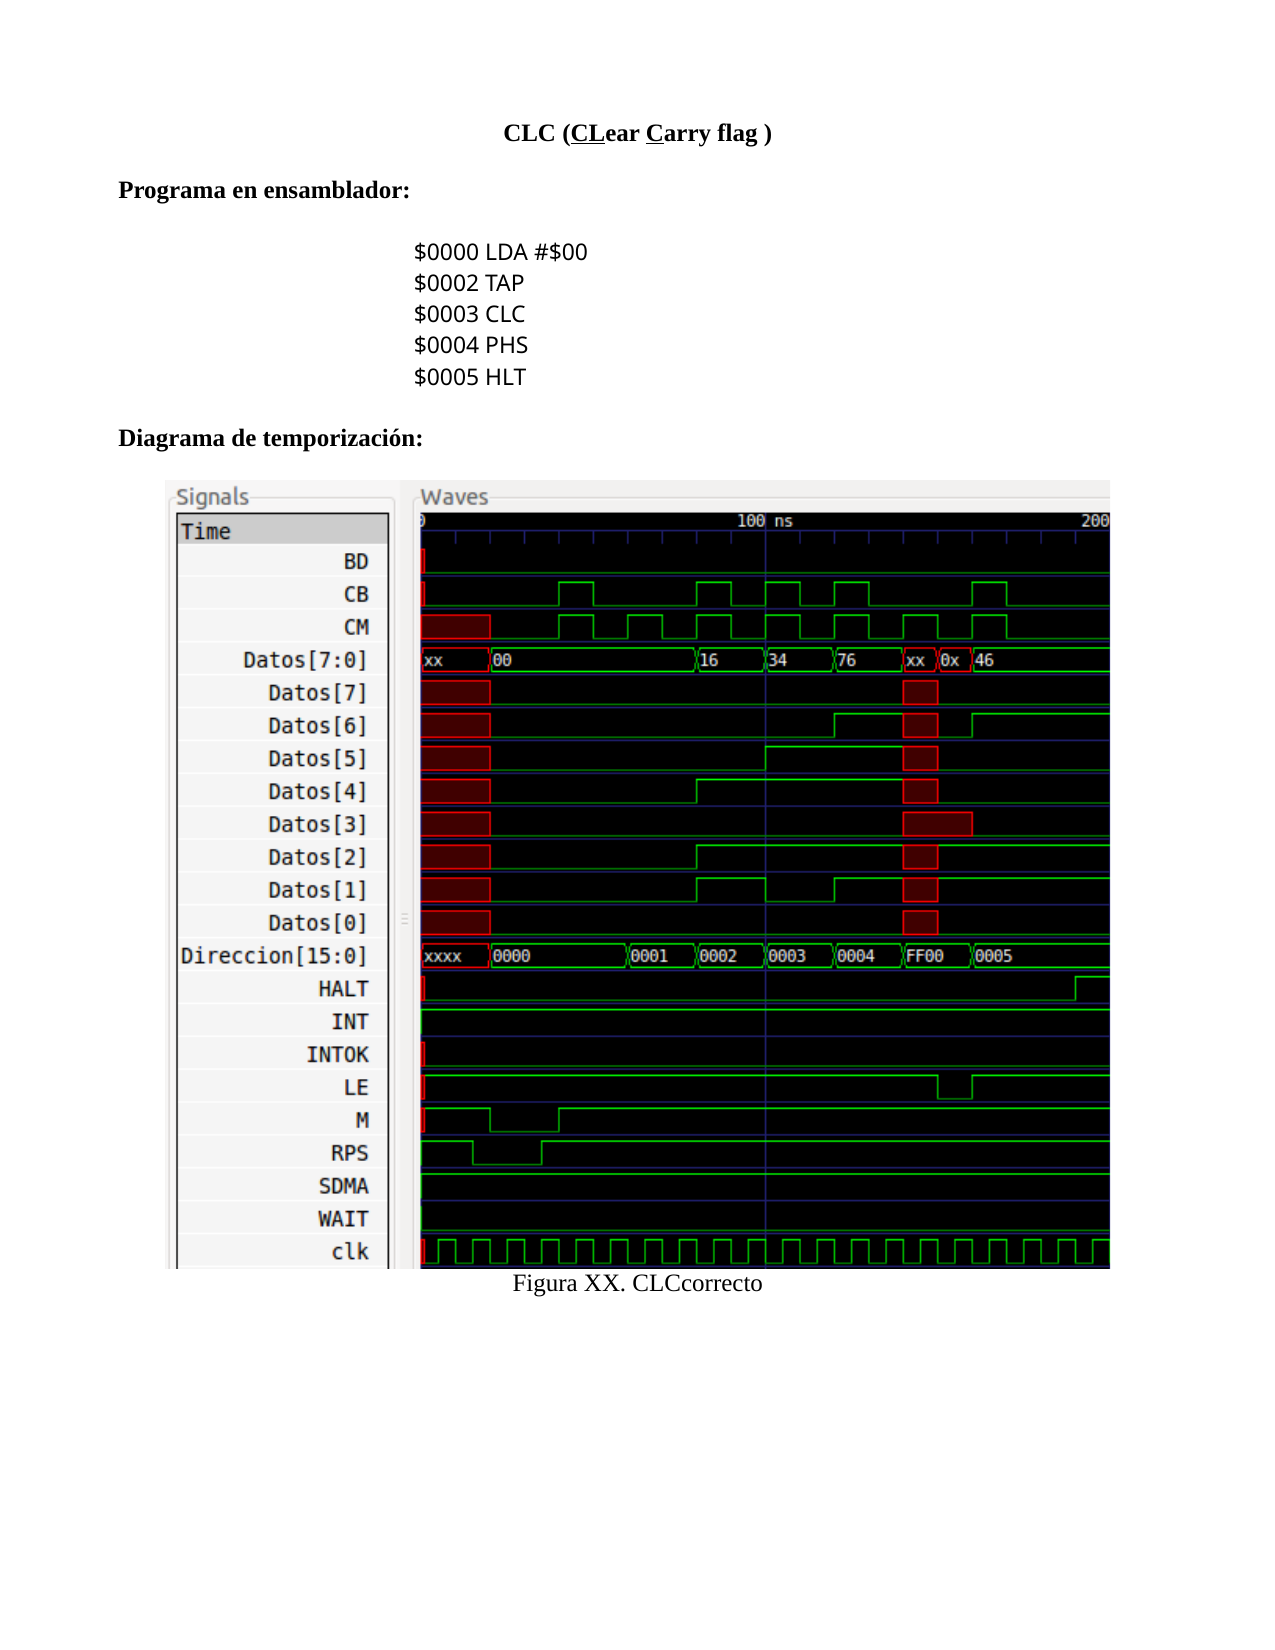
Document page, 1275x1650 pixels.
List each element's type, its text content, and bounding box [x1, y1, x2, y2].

text $0002 TAP [118, 267, 1157, 298]
text Diagrama de temporización: [118, 423, 1157, 452]
text $0005 HLT [118, 361, 1157, 392]
text $0003 CLC [118, 298, 1157, 329]
text $0000 LDA #$00 [118, 236, 1157, 267]
picture [165, 480, 1111, 1269]
text Programa en ensamblador: [118, 176, 1157, 204]
text CLC (CLear Carry flag ) [118, 118, 1157, 147]
text Figura XX. CLCcorrecto [118, 1269, 1157, 1297]
text $0004 PHS [118, 329, 1157, 361]
